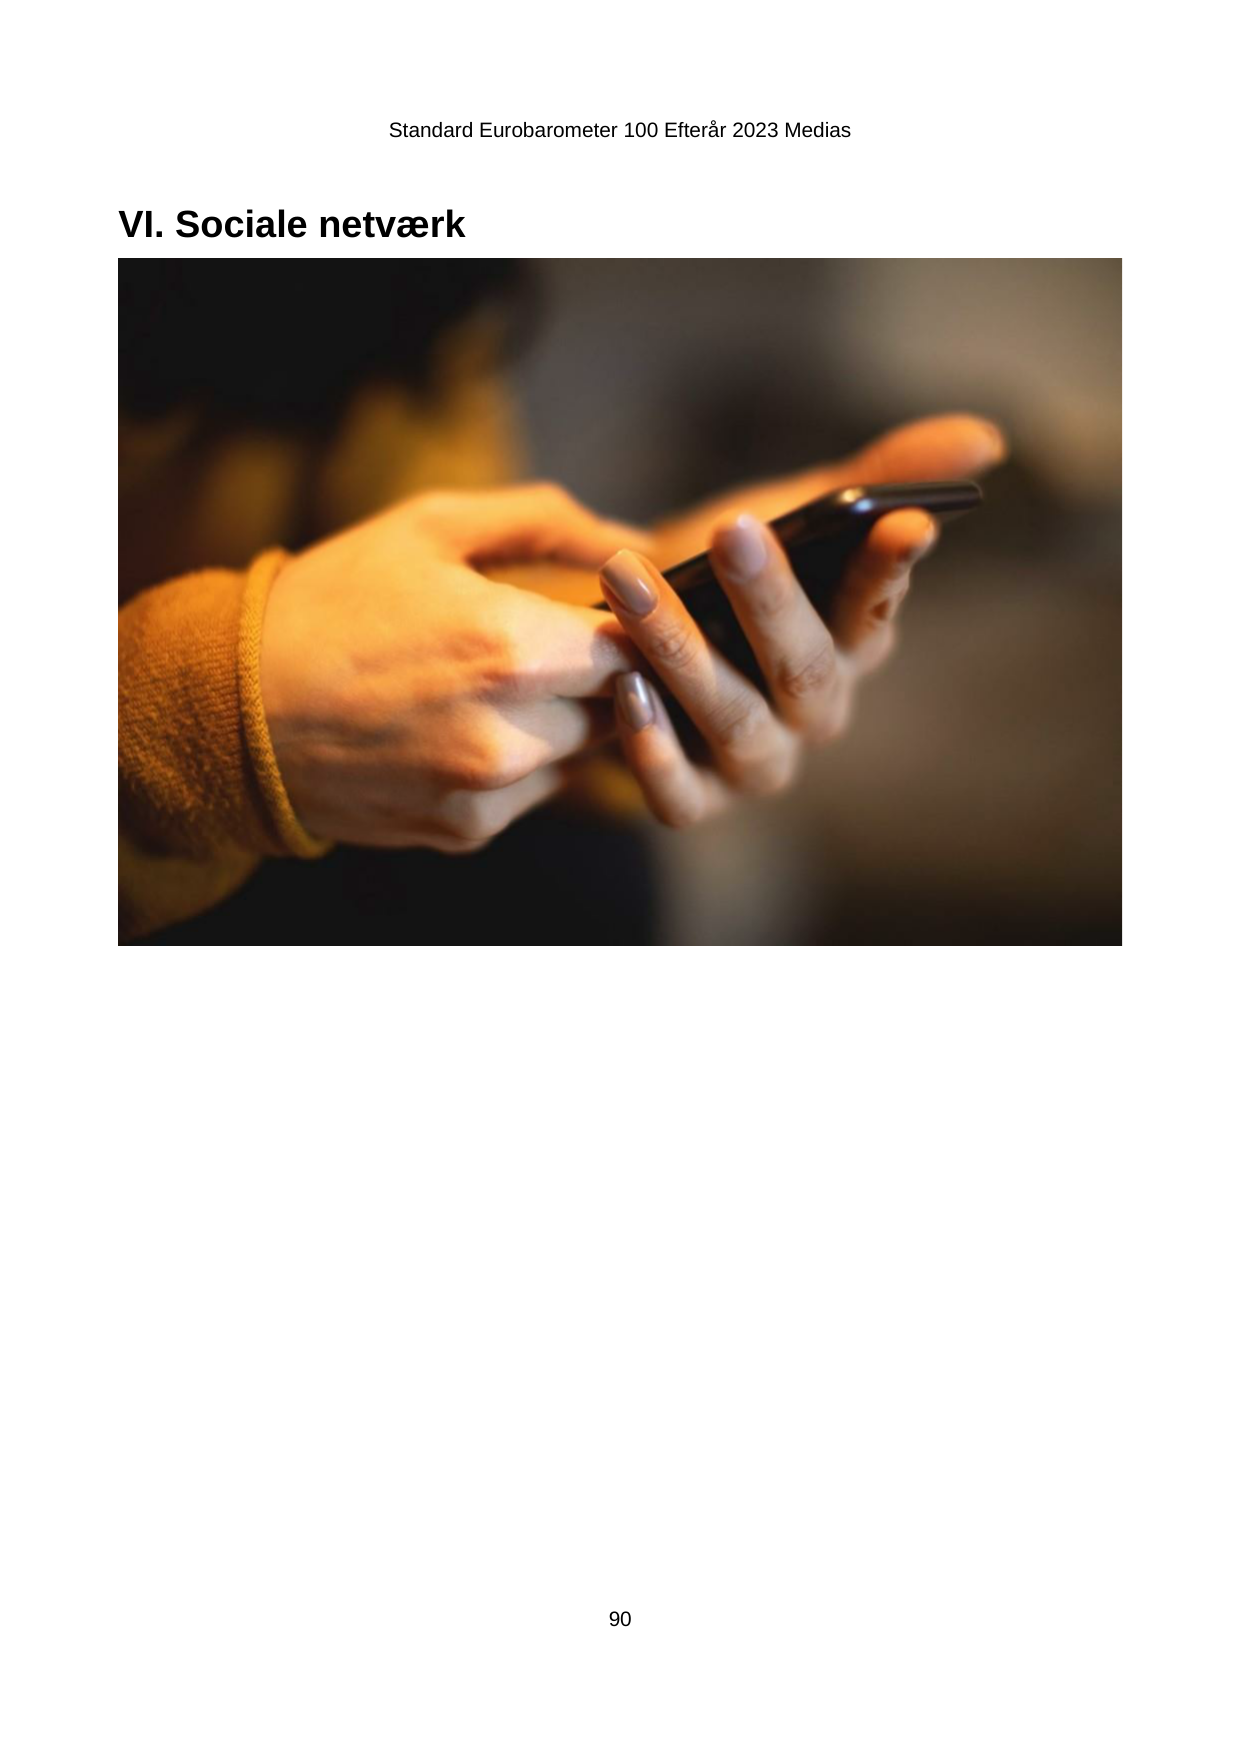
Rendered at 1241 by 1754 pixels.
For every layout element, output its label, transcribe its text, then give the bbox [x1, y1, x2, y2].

picture [118, 258, 1123, 946]
subtitle VI. Sociale netværk [118, 202, 1122, 246]
